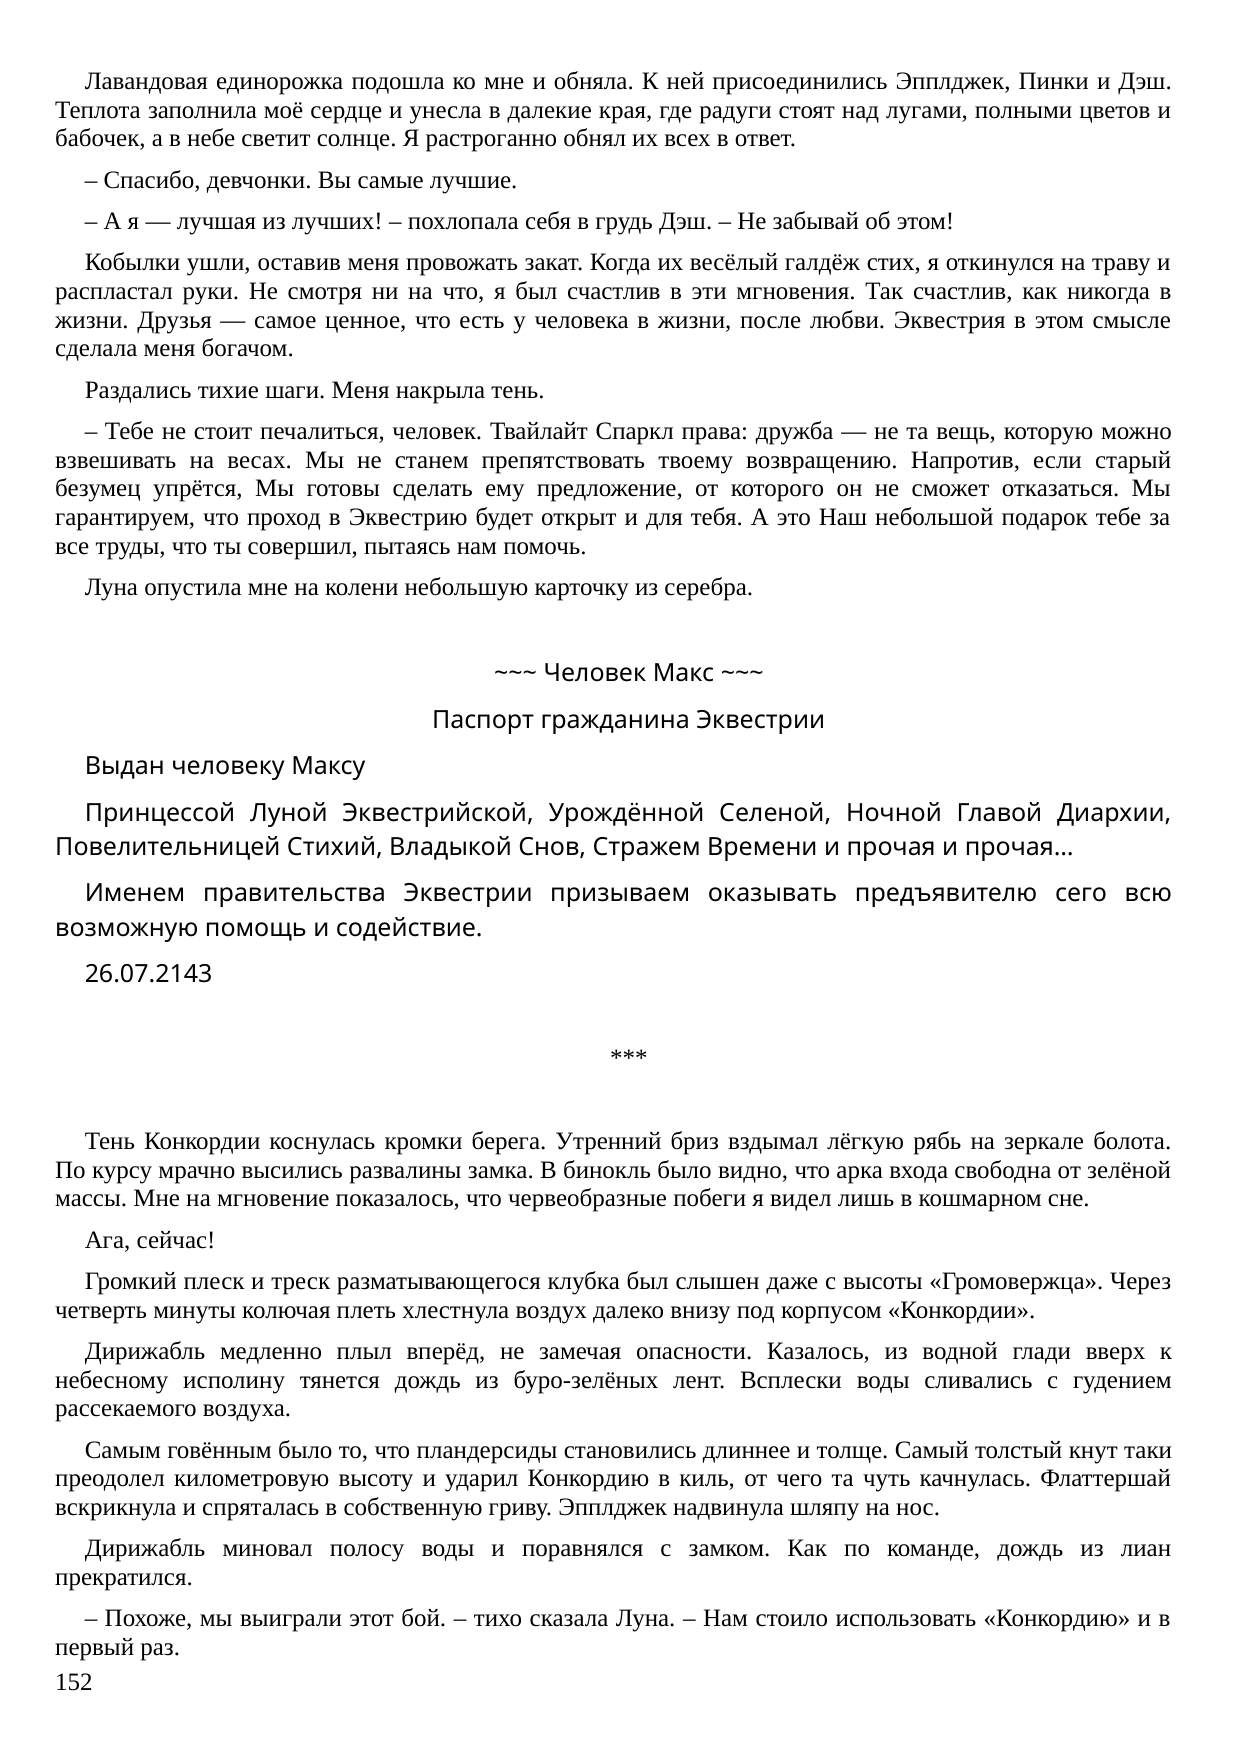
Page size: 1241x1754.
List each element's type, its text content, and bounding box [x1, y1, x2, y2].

text Ага, сейчас! [55, 1225, 1173, 1253]
text Тень Конкордии коснулась кромки берега. Утренний бриз вздымал лёгкую рябь на зеркале болота. По курсу мрачно высились развалины замка. В бинокль было видно, что арка входа свободна от зелёной массы. Мне на мгновение показалось, что червеобразные побеги я видел лишь в кошмарном сне. [55, 1126, 1173, 1212]
text Именем правительства Эквестрии призываем оказывать предъявителю сего всю возможную помощь и содействие. [55, 875, 1173, 943]
text – Тебе не стоит печалиться, человек. Твайлайт Спаркл права: дружба — не та вещь, которую можно взвешивать на весах. Мы не станем препятствовать твоему возвращению. Напротив, если старый безумец упрётся, Мы готовы сделать ему предложение, от которого он не сможет отказаться. Мы гарантируем, что проход в Эквестрию будет открыт и для тебя. А это Наш небольшой подарок тебе за все труды, что ты совершил, пытаясь нам помочь. [55, 416, 1173, 560]
text Раздались тихие шаги. Меня накрыла тень. [55, 375, 1173, 403]
text Лавандовая единорожка подошла ко мне и обняла. К ней присоединились Эпплджек, Пинки и Дэш. Теплота заполнила моё сердце и унесла в далекие края, где радуги стоят над лугами, полными цветов и бабочек, а в небе светит солнце. Я растроганно обнял их всех в ответ. [55, 66, 1173, 152]
text Луна опустила мне на колени небольшую карточку из серебра. [55, 572, 1173, 601]
text Дирижабль медленно плыл вперёд, не замечая опасности. Казалось, из водной глади вверх к небесному исполину тянется дождь из буро-зелёных лент. Всплески воды сливались с гудением рассекаемого воздуха. [55, 1336, 1173, 1422]
text Кобылки ушли, оставив меня провожать закат. Когда их весёлый галдёж стих, я откинулся на траву и распластал руки. Не смотря ни на что, я был счастлив в эти мгновения. Так счастлив, как никогда в жизни. Друзья — самое ценное, что есть у человека в жизни, после любви. Эквестрия в этом смысле сделала меня богачом. [55, 247, 1173, 362]
text *** [55, 1043, 1173, 1072]
text Выдан человеку Максу [55, 748, 1173, 782]
text Громкий плеск и треск разматывающегося клубка был слышен даже с высоты «Громовержца». Через четверть минуты колючая плеть хлестнула воздух далеко внизу под корпусом «Конкордии». [55, 1266, 1173, 1323]
text ~~~ Человек Макс ~~~ [55, 655, 1173, 689]
text – Похоже, мы выиграли этот бой. – тихо сказала Луна. – Нам стоило использовать «Конкордию» и в первый раз. [55, 1603, 1173, 1661]
text – Спасибо, девчонки. Вы самые лучшие. [55, 165, 1173, 193]
text Дирижабль миновал полосу воды и поравнялся с замком. Как по команде, дождь из лиан прекратился. [55, 1533, 1173, 1591]
text Паспорт гражданина Эквестрии [55, 701, 1173, 735]
text 26.07.2143 [55, 956, 1173, 990]
text Принцессой Луной Эквестрийской, Урождённой Селеной, Ночной Главой Диархии, Повелительницей Стихий, Владыкой Снов, Стражем Времени и прочая и прочая… [55, 794, 1173, 863]
text – А я — лучшая из лучших! – похлопала себя в грудь Дэш. – Не забывай об этом! [55, 206, 1173, 235]
text Самым говённым было то, что пландерсиды становились длиннее и толще. Самый толстый кнут таки преодолел километровую высоту и ударил Конкордию в киль, от чего та чуть качнулась. Флаттершай вскрикнула и спряталась в собственную гриву. Эпплджек надвинула шляпу на нос. [55, 1435, 1173, 1521]
